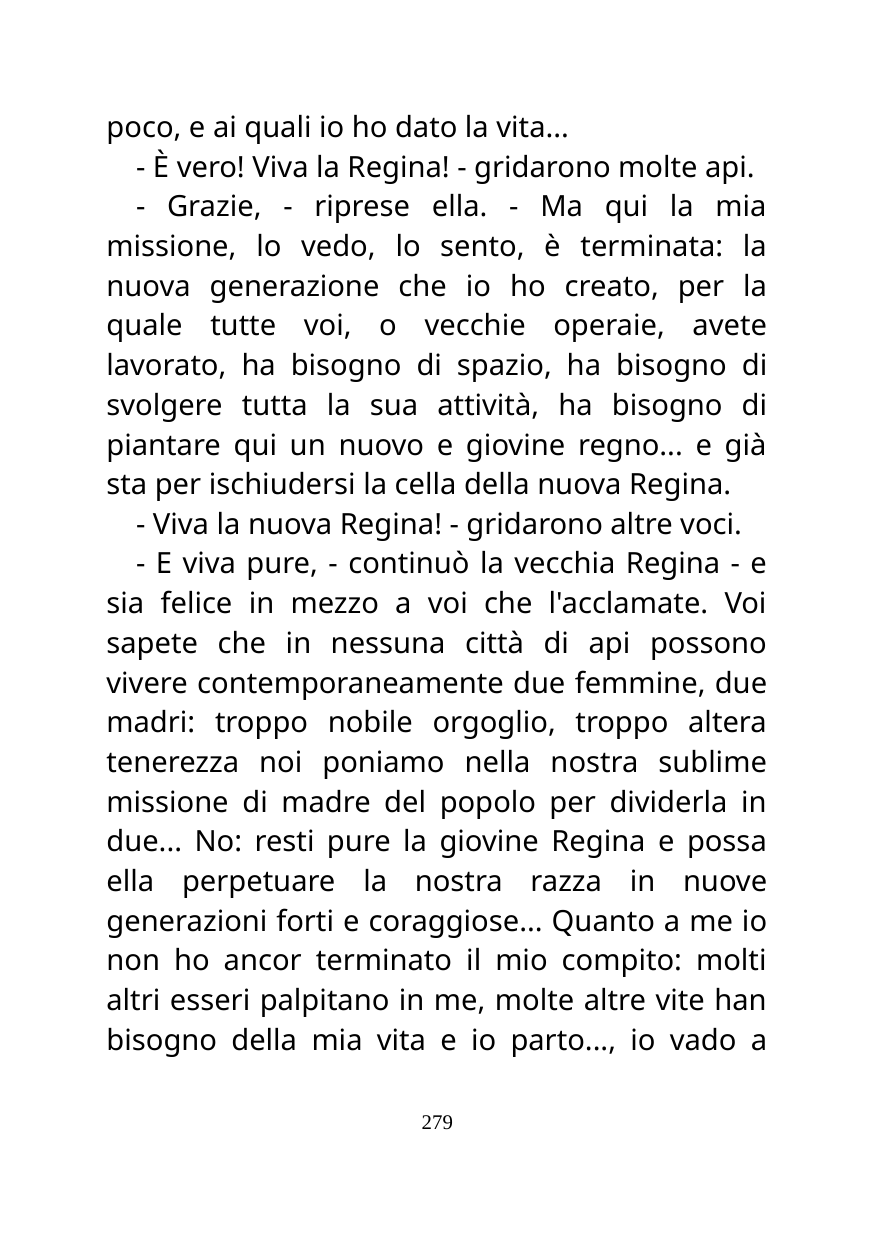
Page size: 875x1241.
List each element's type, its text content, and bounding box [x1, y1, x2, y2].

text - Grazie, - riprese ella. - Ma qui la mia missione, lo vedo, lo sento, è terminata: la nuova generazione che io ho creato, per la quale tutte voi, o vecchie operaie, avete lavorato, ha bisogno di spazio, ha bisogno di svolgere tutta la sua attività, ha bisogno di piantare qui un nuovo e giovine regno... e già sta per ischiudersi la cella della nuova Regina. [106, 186, 768, 503]
text poco, e ai quali io ho dato la vita... [106, 106, 768, 146]
text - Viva la nuova Regina! - gridarono altre voci. [106, 503, 768, 543]
text - E viva pure, - continuò la vecchia Regina - e sia felice in mezzo a voi che l'acclamate. Voi sapete che in nessuna città di api possono vivere contemporaneamente due femmine, due madri: troppo nobile orgoglio, troppo altera tenerezza noi poniamo nella nostra sublime missione di madre del popolo per dividerla in due... No: resti pure la giovine Regina e possa ella perpetuare la nostra razza in nuove generazioni forti e coraggiose... Quanto a me io non ho ancor terminato il mio compito: molti altri esseri palpitano in me, molte altre vite han bisogno della mia vita e io parto..., io vado a [106, 543, 768, 1059]
text - È vero! Viva la Regina! - gridarono molte api. [106, 146, 768, 186]
